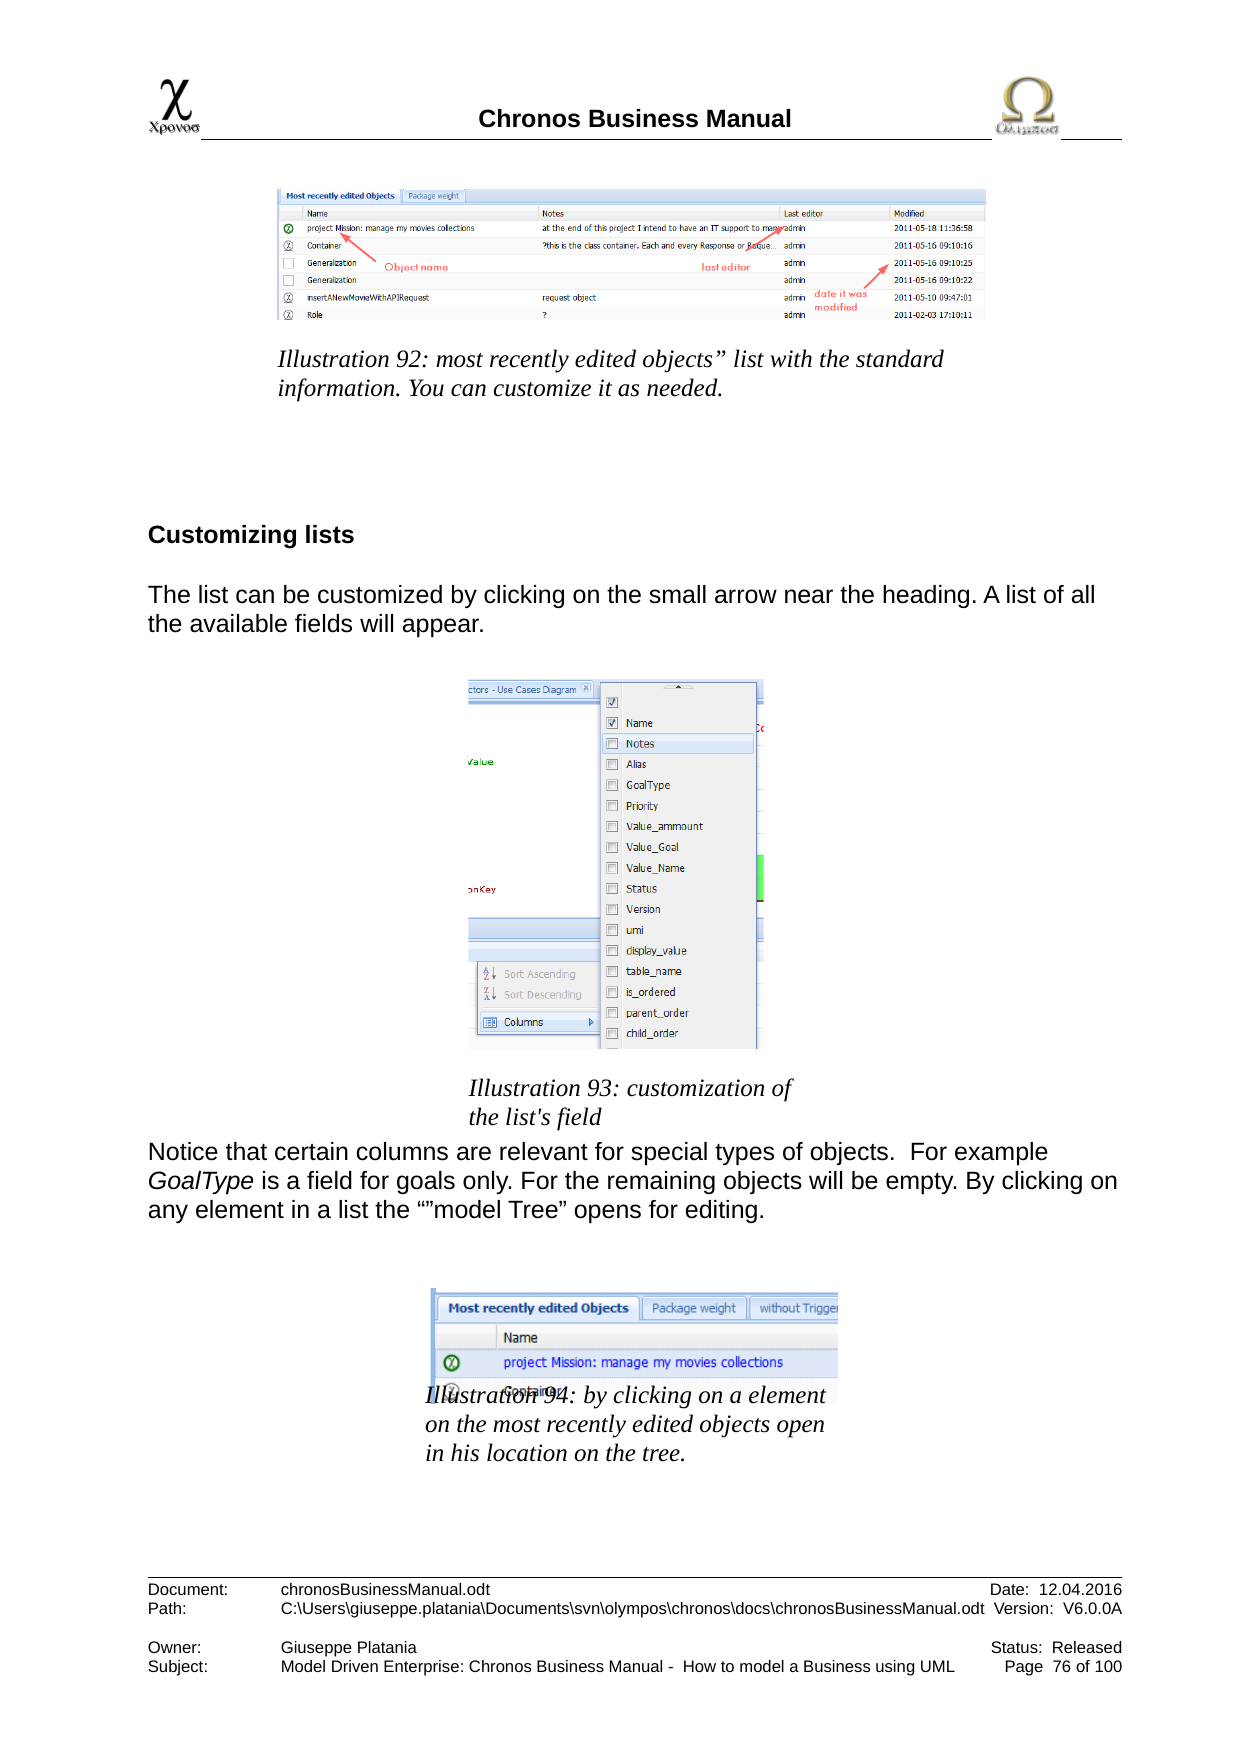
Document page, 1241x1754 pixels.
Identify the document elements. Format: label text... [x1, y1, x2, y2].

picture [277, 189, 986, 320]
picture [468, 679, 764, 1049]
subtitle Customizing lists [148, 520, 1122, 548]
picture [147, 75, 201, 135]
picture [424, 1288, 839, 1404]
text Illustration 94: by clicking on a element on the most recently edited objects open in his location on the tree. [425, 1266, 845, 1466]
picture [992, 75, 1061, 135]
text Notice that certain columns are relevant for special types of objects. For example GoalType is a field for goals only. For the remaining objects will be empty. By clicking on any element in a list the “”model Tree” opens for editing. [148, 667, 1122, 1223]
text The list can be customized by clicking on the small arrow near the heading. A list of all the available fields will appear. [148, 580, 1122, 637]
text Illustration 92: most recently edited objects” list with the standard information. You can customize it as needed. [277, 344, 992, 402]
text Illustration 93: customization of the list's field [468, 1073, 802, 1131]
